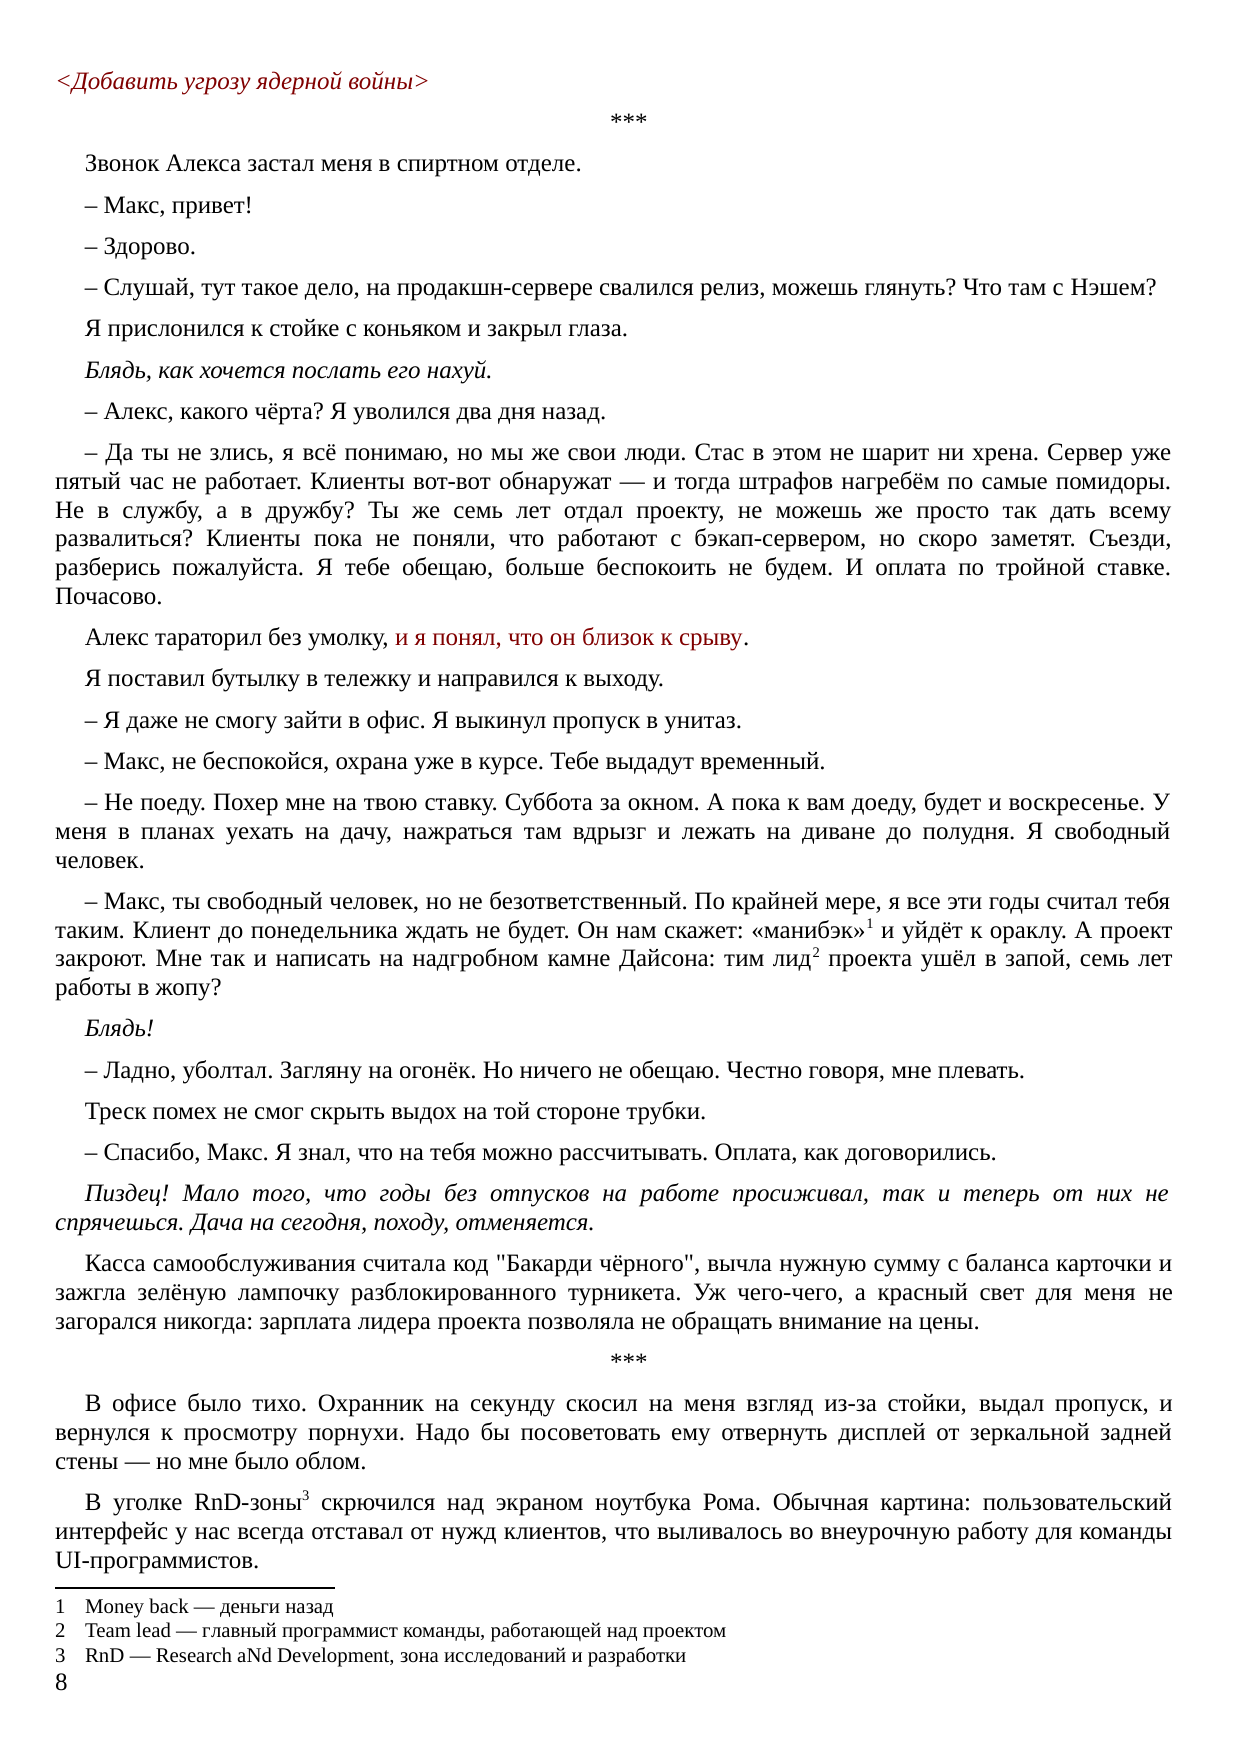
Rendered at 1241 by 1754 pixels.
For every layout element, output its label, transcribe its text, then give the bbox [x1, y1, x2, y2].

text – Макс, ты свободный человек, но не безответственный. По крайней мере, я все эти годы считал тебя таким. Клиент до понедельника ждать не будет. Он нам скажет: «манибэк» и уйдёт к ораклу. А проект закроют. Мне так и написать на надгробном камне Дайсона: тим лид проекта ушёл в запой, семь лет работы в жопу? [55, 886, 1173, 1001]
text – Ладно, уболтал. Загляну на огонёк. Но ничего не обещаю. Честно говоря, мне плевать. [55, 1055, 1173, 1083]
text – Да ты не злись, я всё понимаю, но мы же свои люди. Стас в этом не шарит ни хрена. Сервер уже пятый час не работает. Клиенты вот-вот обнаружат — и тогда штрафов нагребём по самые помидоры. Не в службу, а в дружбу? Ты же семь лет отдал проекту, не можешь же просто так дать всему развалиться? Клиенты пока не поняли, что работают с бэкап-сервером, но скоро заметят. Съезди, разберись пожалуйста. Я тебе обещаю, больше беспокоить не будем. И оплата по тройной ставке. Почасово. [55, 437, 1173, 610]
text *** [55, 107, 1173, 136]
text Я прислонился к стойке с коньяком и закрыл глаза. [55, 313, 1173, 342]
text Алекс тараторил без умолку, и я понял, что он близок к срыву. [55, 622, 1173, 651]
text Треск помех не смог скрыть выдох на той стороне трубки. [55, 1096, 1173, 1125]
text – Слушай, тут такое дело, на продакшн-сервере свалился релиз, можешь глянуть? Что там с Нэшем? [55, 272, 1173, 301]
text – Алекс, какого чёрта? Я уволился два дня назад. [55, 396, 1173, 425]
text – Спасибо, Макс. Я знал, что на тебя можно рассчитывать. Оплата, как договорились. [55, 1137, 1173, 1166]
text Звонок Алекса застал меня в спиртном отделе. [55, 148, 1173, 177]
text Team lead — главный программист команды, работающей над проектом [55, 1618, 1173, 1642]
text – Не поеду. Похер мне на твою ставку. Суббота за окном. А пока к вам доеду, будет и воскресенье. У меня в планах уехать на дачу, нажраться там вдрызг и лежать на диване до полудня. Я свободный человек. [55, 787, 1173, 873]
text *** [55, 1347, 1173, 1376]
text Касса самообслуживания считала код "Бакарди чёрного", вычла нужную сумму с баланса карточки и зажгла зелёную лампочку разблокированного турникета. Уж чего-чего, а красный свет для меня не загорался никогда: зарплата лидера проекта позволяла не обращать внимание на цены. [55, 1248, 1173, 1335]
text RnD — Research aNd Development, зона исследований и разработки [55, 1642, 1173, 1667]
text В уголке RnD-зоны скрючился над экраном ноутбука Рома. Обычная картина: пользовательский интерфейс у нас всегда отставал от нужд клиентов, что выливалось во внеурочную работу для команды UI-программистов. [55, 1487, 1173, 1573]
text <Добавить угрозу ядерной войны> [55, 66, 1173, 95]
text – Макс, привет! [55, 190, 1173, 218]
text В офисе было тихо. Охранник на секунду скосил на меня взгляд из-за стойки, выдал пропуск, и вернулся к просмотру порнухи. Надо бы посоветовать ему отвернуть дисплей от зеркальной задней стены — но мне было облом. [55, 1388, 1173, 1475]
text Money back — деньги назад [55, 1594, 1173, 1618]
text – Макс, не беспокойся, охрана уже в курсе. Тебе выдадут временный. [55, 746, 1173, 775]
text – Я даже не смогу зайти в офис. Я выкинул пропуск в унитаз. [55, 705, 1173, 733]
text Я поставил бутылку в тележку и направился к выходу. [55, 663, 1173, 692]
text Пиздец! Мало того, что годы без отпусков на работе просиживал, так и теперь от них не спрячешься. Дача на сегодня, походу, отменяется. [55, 1178, 1173, 1236]
text – Здорово. [55, 231, 1173, 260]
text Блядь! [55, 1013, 1173, 1042]
text Блядь, как хочется послать его нахуй. [55, 355, 1173, 383]
